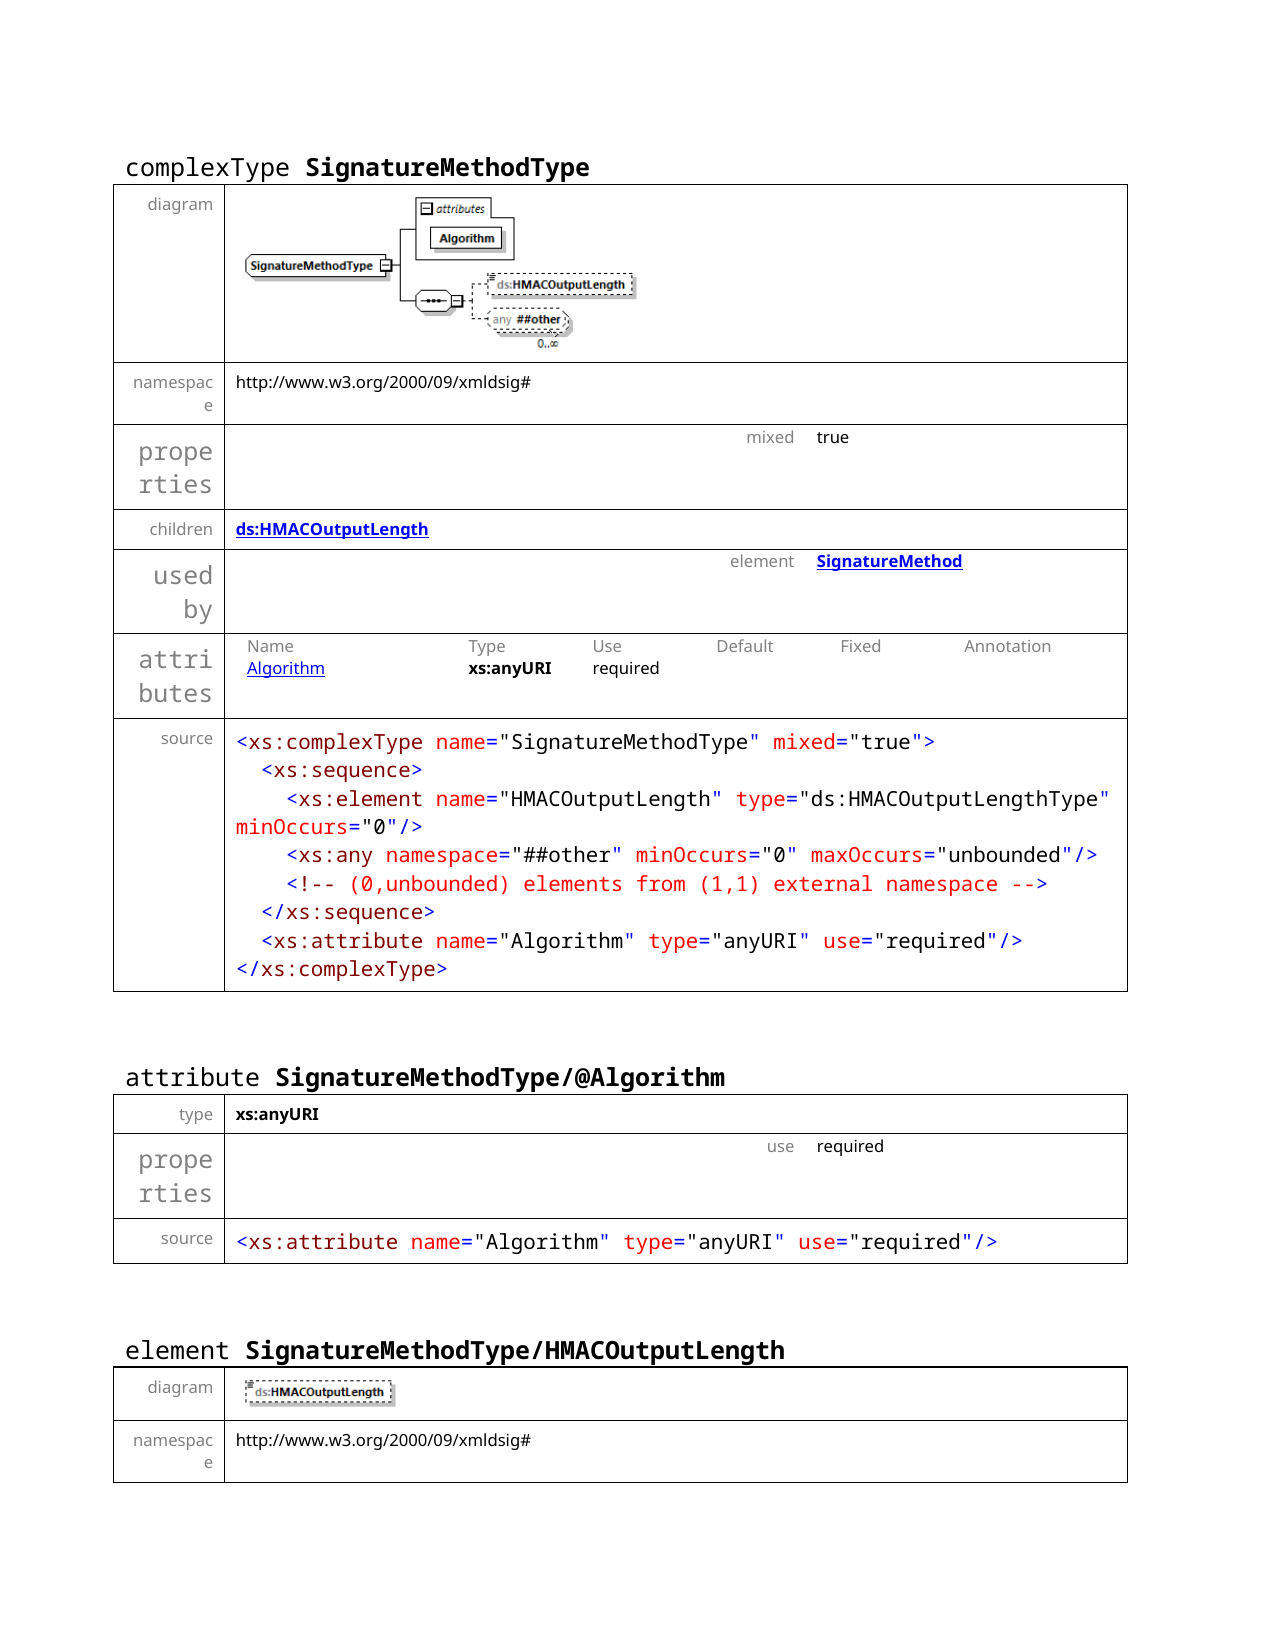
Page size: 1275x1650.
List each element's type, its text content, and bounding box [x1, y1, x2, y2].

table_header Use [581, 634, 705, 657]
table_header [225, 185, 1127, 362]
table_header Name [236, 634, 457, 657]
table_header mixed [236, 425, 805, 448]
table_cell <xs:attribute name="Algorithm" type="anyURI" use="required"/> [225, 1219, 1127, 1263]
table_cell used by [114, 550, 224, 633]
table_cell [953, 657, 1108, 680]
table_cell [225, 425, 1127, 509]
table_cell source [114, 719, 224, 991]
table_cell <xs:complexType name="SignatureMethodType" mixed="true"> <xs:sequence> <xs:element name="HMACOutputLength" type="ds:HMACOutputLengthType" minOccurs="0"/> <xs:any namespace="##other" minOccurs="0" maxOccurs="unbounded"/> <!-- (0,unbounded) elements from (1,1) external namespace --> </xs:sequence> <xs:attribute name="Algorithm" type="anyURI" use="required"/> </xs:complexType> [225, 719, 1127, 991]
table_cell properties [114, 425, 224, 509]
table_header SignatureMethod [805, 550, 1127, 572]
picture [235, 1375, 406, 1412]
table_cell ds:HMACOutputLength [225, 510, 1127, 548]
table_header diagram [114, 185, 224, 362]
table_cell xs:anyURI [457, 657, 581, 680]
table_header true [805, 425, 1127, 448]
table_cell namespace [114, 1421, 224, 1482]
table_cell attributes [114, 634, 224, 718]
table_header use [236, 1134, 805, 1157]
table_cell source [114, 1219, 224, 1263]
table_cell [225, 1134, 1127, 1218]
table_cell properties [114, 1134, 224, 1218]
table_header xs:anyURI [225, 1095, 1127, 1133]
table_header Fixed [829, 634, 953, 657]
table_header diagram [114, 1368, 224, 1419]
table_cell [705, 657, 829, 680]
table_cell [225, 550, 1127, 633]
text attribute SignatureMethodType/@Algorithm [125, 1060, 1150, 1094]
table_cell [225, 634, 1127, 718]
table_cell http://www.w3.org/2000/09/xmldsig# [225, 363, 1127, 424]
table_cell required [581, 657, 705, 680]
table_cell [829, 657, 953, 680]
table_header required [805, 1134, 1127, 1157]
table_header Type [457, 634, 581, 657]
table_header [225, 1368, 1127, 1419]
table_header Default [705, 634, 829, 657]
table_cell http://www.w3.org/2000/09/xmldsig# [225, 1421, 1127, 1482]
text element SignatureMethodType/HMACOutputLength [125, 1332, 1150, 1366]
table_header type [114, 1095, 224, 1133]
table_cell namespace [114, 363, 224, 424]
table_cell Algorithm [236, 657, 457, 680]
table_cell children [114, 510, 224, 548]
picture [235, 193, 647, 355]
table_header Annotation [953, 634, 1108, 657]
text complexType SignatureMethodType [125, 150, 1150, 184]
table_header element [236, 550, 805, 572]
